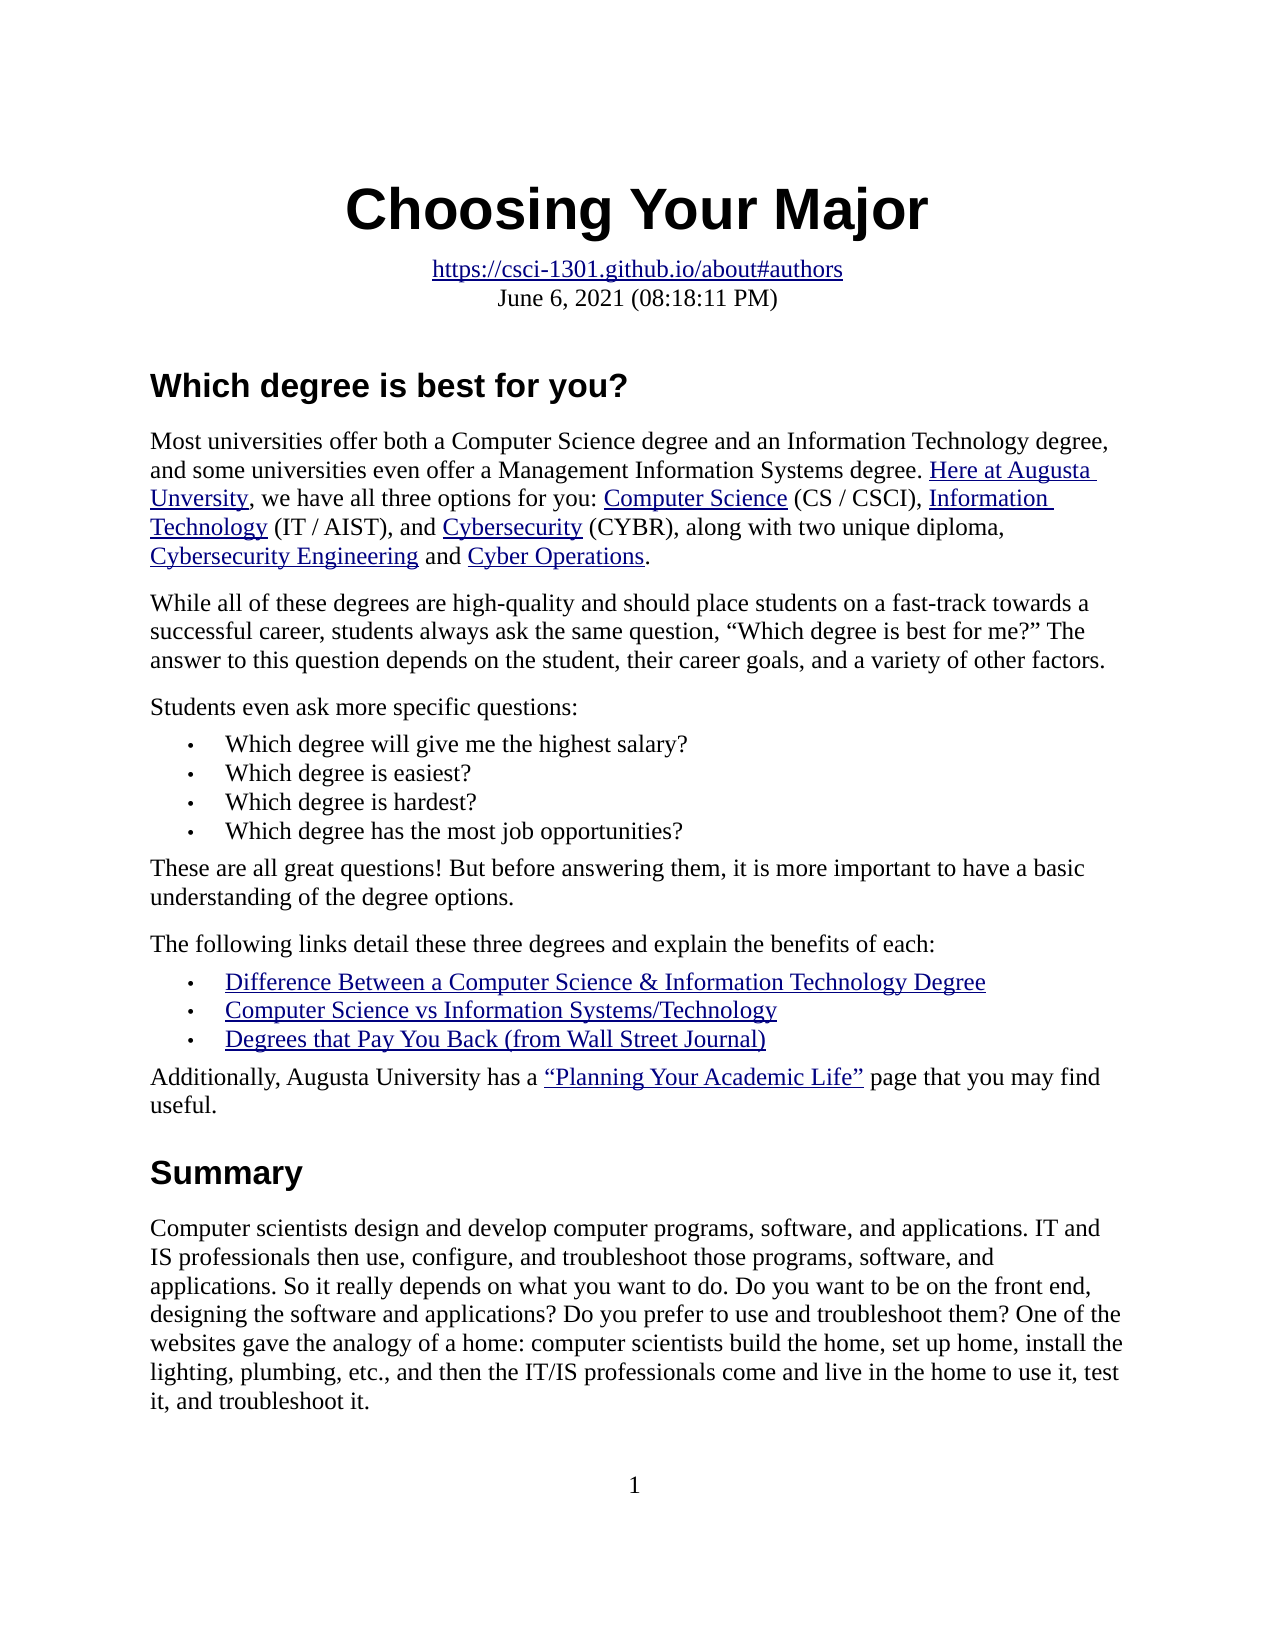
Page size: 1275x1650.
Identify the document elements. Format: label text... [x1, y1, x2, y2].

text Most universities offer both a Computer Science degree and an Information Technology degree, and some universities even offer a Management Information Systems degree. Here at Augusta Unversity, we have all three options for you: Computer Science (CS / CSCI), Information Technology (IT / AIST), and Cybersecurity (CYBR), along with two unique diploma, Cybersecurity Engineering and Cyber Operations. [150, 426, 1125, 570]
text These are all great questions! But before answering them, it is more important to have a basic understanding of the degree options. [150, 853, 1125, 911]
text Students even ask more specific questions: [150, 692, 1125, 721]
subtitle Summary [150, 1153, 1125, 1192]
text While all of these degrees are high-quality and should place students on a fast-track towards a successful career, students always ask the same question, “Which degree is best for me?” The answer to this question depends on the student, their career goals, and a variety of other factors. [150, 588, 1125, 674]
list Computer Science vs Information Systems/Technology [187, 995, 1125, 1024]
list Which degree is hardest? [187, 787, 1125, 816]
subtitle Which degree is best for you? [150, 366, 1125, 404]
text Additionally, Augusta University has a “Planning Your Academic Life” page that you may find useful. [150, 1062, 1125, 1119]
text June 6, 2021 (08:18:11 PM) [150, 283, 1125, 312]
text https://csci-1301.github.io/about#authors [150, 254, 1125, 283]
list Which degree is easiest? [187, 758, 1125, 787]
text Computer scientists design and develop computer programs, software, and applications. IT and IS professionals then use, configure, and troubleshoot those programs, software, and applications. So it really depends on what you want to do. Do you want to be on the front end, designing the software and applications? Do you prefer to use and troubleshoot them? One of the websites gave the analogy of a home: computer scientists build the home, set up home, install the lighting, plumbing, etc., and then the IT/IS professionals come and live in the home to use it, test it, and troubleshoot it. [150, 1213, 1125, 1414]
list Difference Between a Computer Science & Information Technology Degree [187, 967, 1125, 995]
list Degrees that Pay You Back (from Wall Street Journal) [187, 1024, 1125, 1053]
list Which degree will give me the highest salary? [187, 729, 1125, 758]
text The following links detail these three degrees and explain the benefits of each: [150, 929, 1125, 958]
title Choosing Your Major [150, 175, 1125, 242]
list Which degree has the most job opportunities? [187, 816, 1125, 844]
